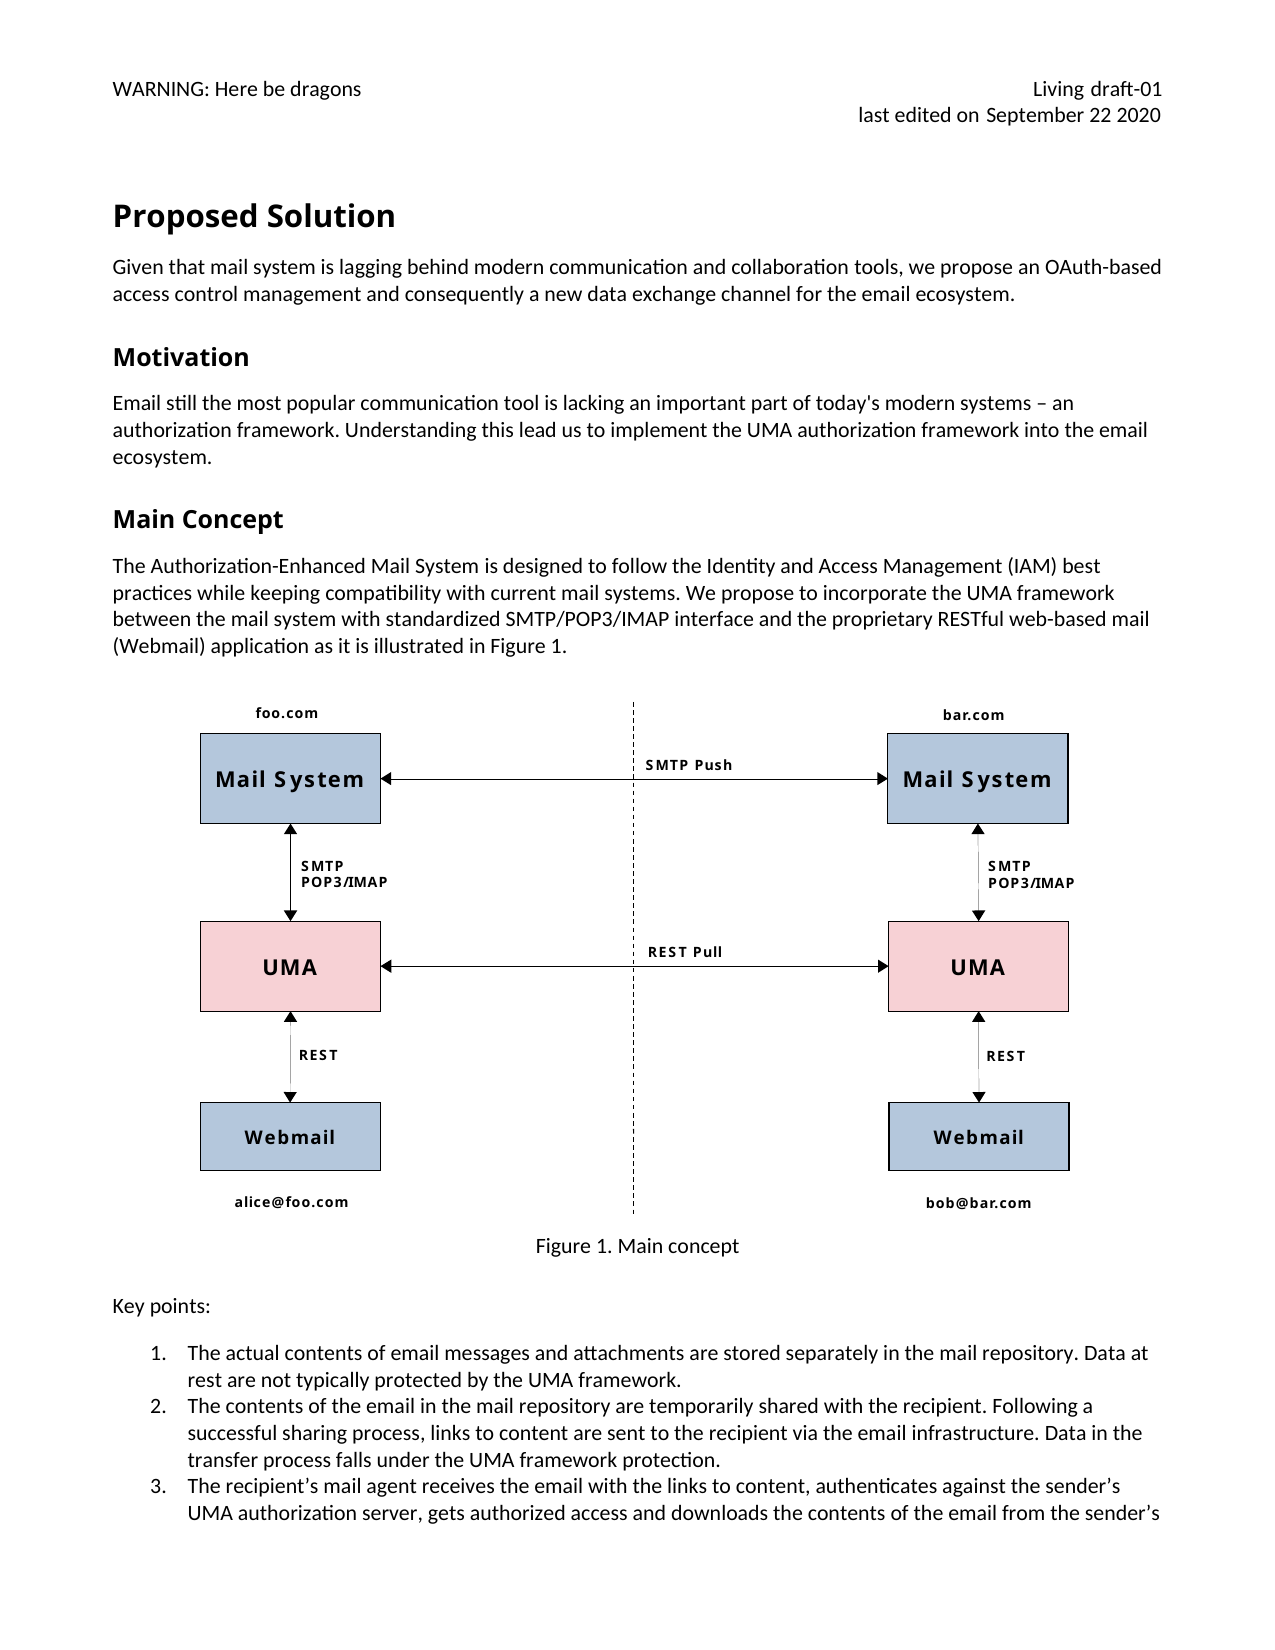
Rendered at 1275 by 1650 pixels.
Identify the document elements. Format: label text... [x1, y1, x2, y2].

list The actual contents of email messages and attachments are stored separately in the mail repository. Data at rest are not typically protected by the UMA framework. [150, 1339, 1162, 1393]
text The Authorization-Enhanced Mail System is designed to follow the Identity and Access Management (IAM) best practices while keeping compatibility with current mail systems. We propose to incorporate the UMA framework between the mail system with standardized SMTP/POP3/IMAP interface and the proprietary RESTful web-based mail (Webmail) application as it is illustrated in Figure 1. [112, 552, 1162, 659]
text Key points: [112, 1292, 1162, 1318]
list The recipient’s mail agent receives the email with the links to content, authenticates against the sender’s UMA authorization server, gets authorized access and downloads the contents of the email from the sender’s [150, 1473, 1162, 1526]
text Given that mail system is lagging behind modern communication and collaboration tools, we propose an OAuth-based access control management and consequently a new data exchange channel for the email ecosystem. [112, 253, 1162, 307]
text Figure 1. Main concept [112, 718, 1162, 1259]
list The contents of the email in the mail repository are temporarily shared with the recipient. Following a successful sharing process, links to content are sent to the recipient via the email infrastructure. Data in the transfer process falls under the UMA framework protection. [150, 1393, 1162, 1473]
text Proposed Solution [112, 194, 1162, 237]
text Email still the most popular communication tool is lacking an important part of today's modern systems – an authorization framework. Understanding this lead us to implement the UMA authorization framework into the email ecosystem. [112, 389, 1162, 469]
text Main Concept [112, 502, 1162, 536]
text Motivation [112, 339, 1162, 373]
